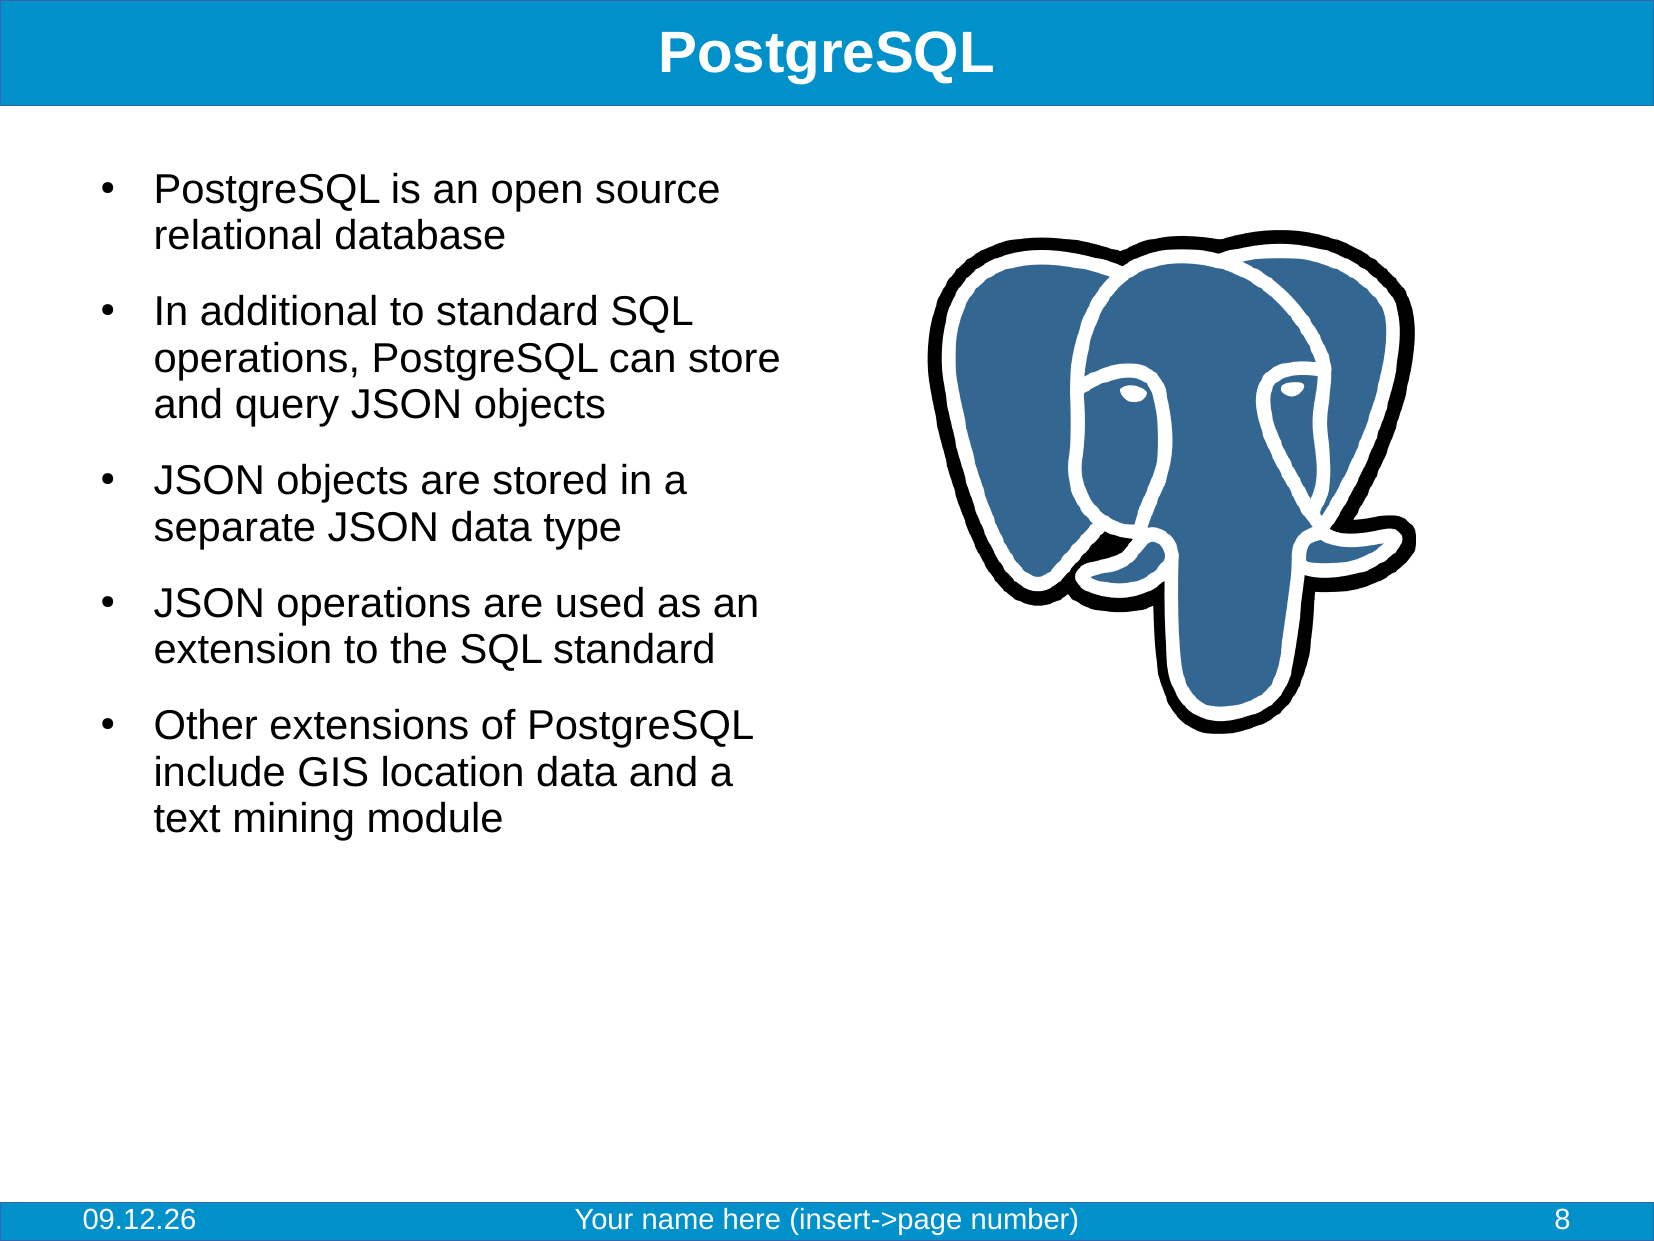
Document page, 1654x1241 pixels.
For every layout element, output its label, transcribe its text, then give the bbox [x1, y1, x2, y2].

picture [927, 230, 1416, 734]
list PostgreSQL is an open source relational database In additional to standard SQL operations, PostgreSQL can store and query JSON objects JSON objects are stored in a separate JSON data type JSON operations are used as an extension to the SQL standard Other extensions of PostgreSQL include GIS location data and a text mining module [82, 165, 809, 886]
title PostgreSQL [0, 0, 1654, 106]
